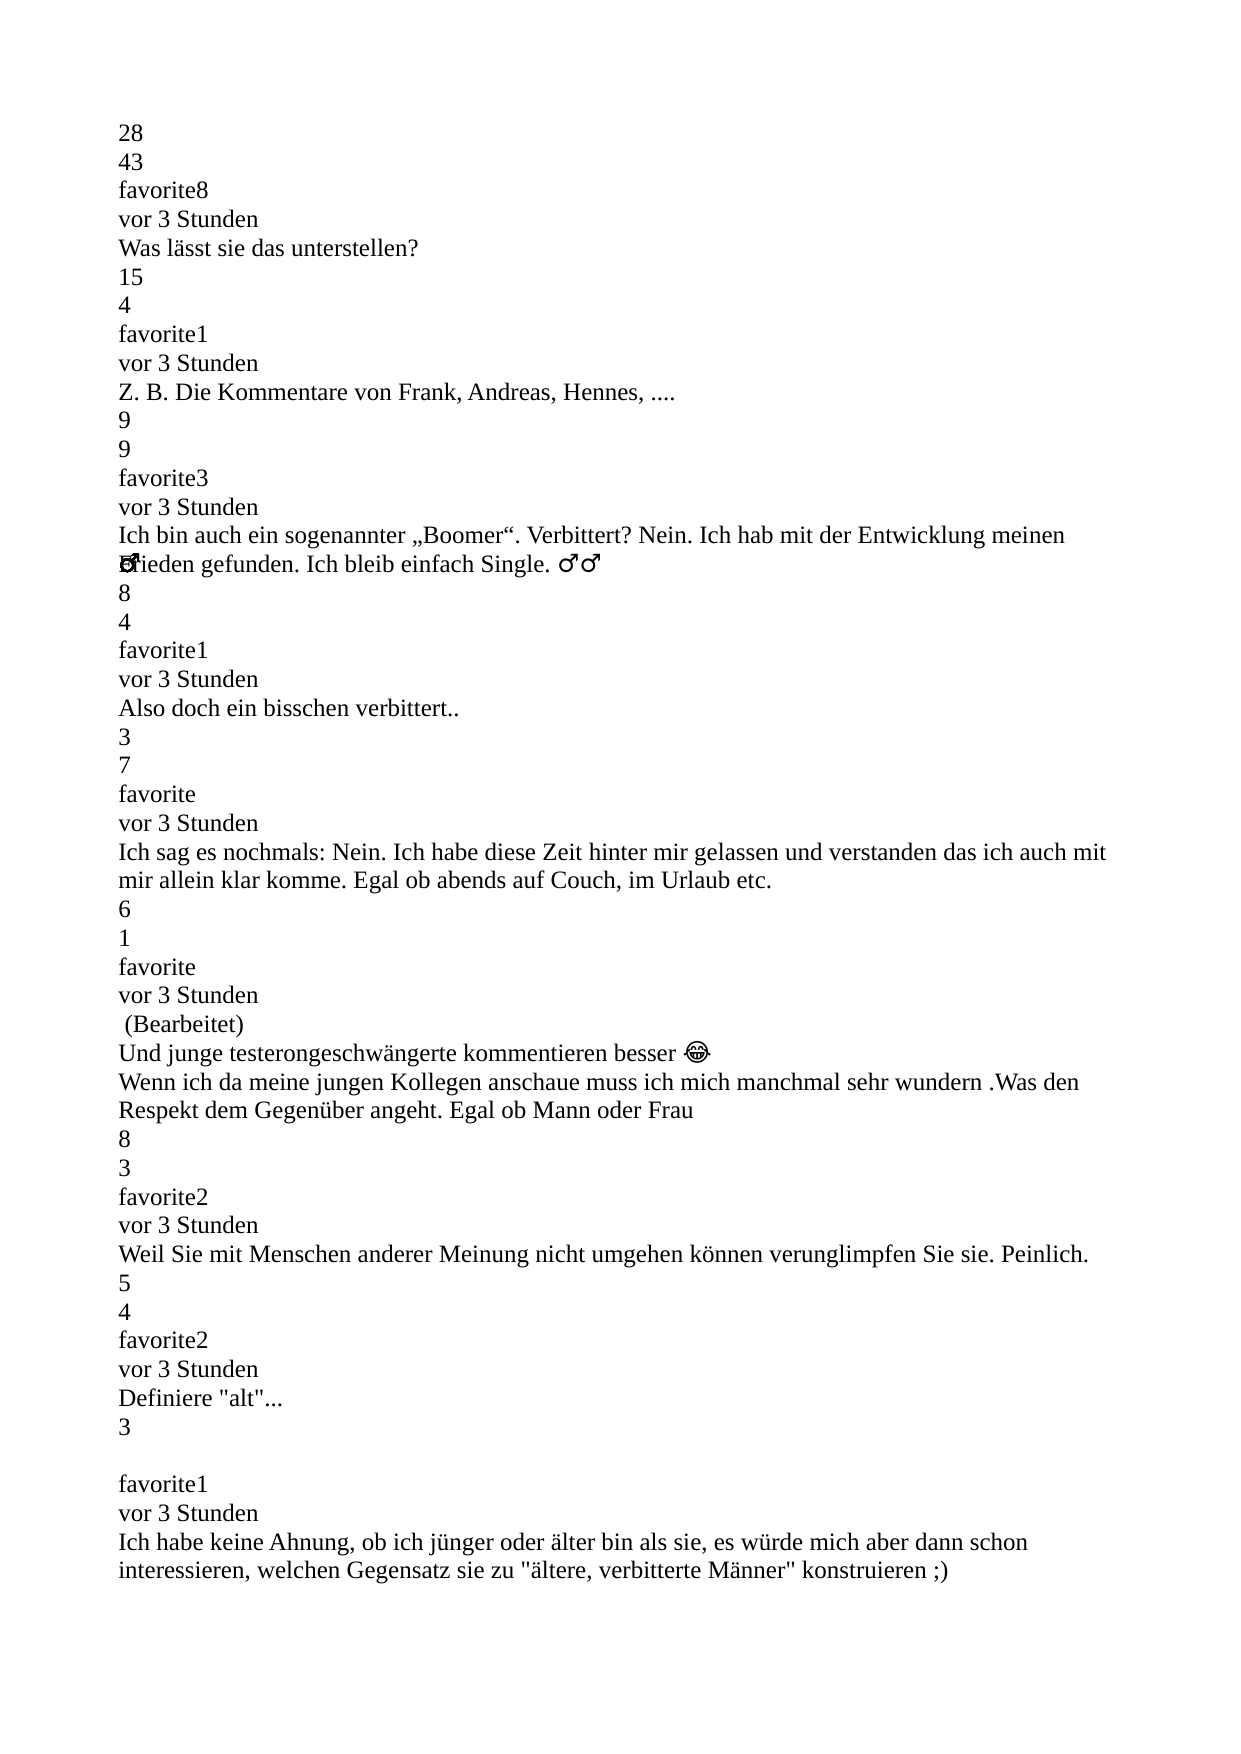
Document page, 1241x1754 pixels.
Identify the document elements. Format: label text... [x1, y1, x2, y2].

text vor 3 Stunden [118, 981, 1122, 1009]
text 4 [118, 607, 1122, 636]
text favorite [118, 952, 1122, 981]
text Wenn ich da meine jungen Kollegen anschaue muss ich mich manchmal sehr wundern .Was den Respekt dem Gegenüber angeht. Egal ob Mann oder Frau [118, 1067, 1122, 1124]
text Weil Sie mit Menschen anderer Meinung nicht umgehen können verunglimpfen Sie sie. Peinlich. [118, 1239, 1122, 1268]
text 9 [118, 406, 1122, 434]
text 4 [118, 1297, 1122, 1326]
text 15 [118, 262, 1122, 291]
text Definiere "alt"... [118, 1383, 1122, 1412]
text 9 [118, 434, 1122, 463]
text vor 3 Stunden [118, 204, 1122, 233]
text 28 [118, 118, 1122, 147]
text Ich habe keine Ahnung, ob ich jünger oder älter bin als sie, es würde mich aber dann schon interessieren, welchen Gegensatz sie zu "ältere, verbitterte Männer" konstruieren ;) [118, 1527, 1122, 1584]
text favorite8 [118, 176, 1122, 204]
text 4 [118, 291, 1122, 319]
text 8 [118, 1124, 1122, 1153]
text vor 3 Stunden [118, 1498, 1122, 1527]
text 43 [118, 147, 1122, 176]
text (Bearbeitet) [118, 1009, 1122, 1038]
text vor 3 Stunden [118, 808, 1122, 837]
text favorite2 [118, 1182, 1122, 1211]
text Also doch ein bisschen verbittert.. [118, 693, 1122, 722]
text 8 [118, 578, 1122, 607]
text favorite [118, 779, 1122, 808]
text Z. B. Die Kommentare von Frank, Andreas, Hennes, .... [118, 377, 1122, 406]
text 6 [118, 894, 1122, 923]
text vor 3 Stunden [118, 492, 1122, 521]
text favorite1 [118, 1469, 1122, 1498]
text favorite3 [118, 463, 1122, 492]
text vor 3 Stunden [118, 664, 1122, 693]
text Und junge testerongeschwängerte kommentieren besser 😂 [118, 1038, 1122, 1067]
text 3 [118, 1153, 1122, 1182]
text favorite1 [118, 636, 1122, 664]
text 5 [118, 1268, 1122, 1297]
text vor 3 Stunden [118, 1211, 1122, 1239]
text vor 3 Stunden [118, 348, 1122, 377]
text favorite1 [118, 319, 1122, 348]
text Ich sag es nochmals: Nein. Ich habe diese Zeit hinter mir gelassen und verstanden das ich auch mit mir allein klar komme. Egal ob abends auf Couch, im Urlaub etc. [118, 837, 1122, 894]
text favorite2 [118, 1326, 1122, 1354]
text vor 3 Stunden [118, 1354, 1122, 1383]
text 7 [118, 751, 1122, 779]
text 1 [118, 923, 1122, 952]
text 3 [118, 722, 1122, 751]
text Was lässt sie das unterstellen? [118, 233, 1122, 262]
text Ich bin auch ein sogenannter „Boomer“. Verbittert? Nein. Ich hab mit der Entwicklung meinen Frieden gefunden. Ich bleib einfach Single. 🤷‍♂️ [118, 521, 1122, 578]
text 3 [118, 1412, 1122, 1441]
